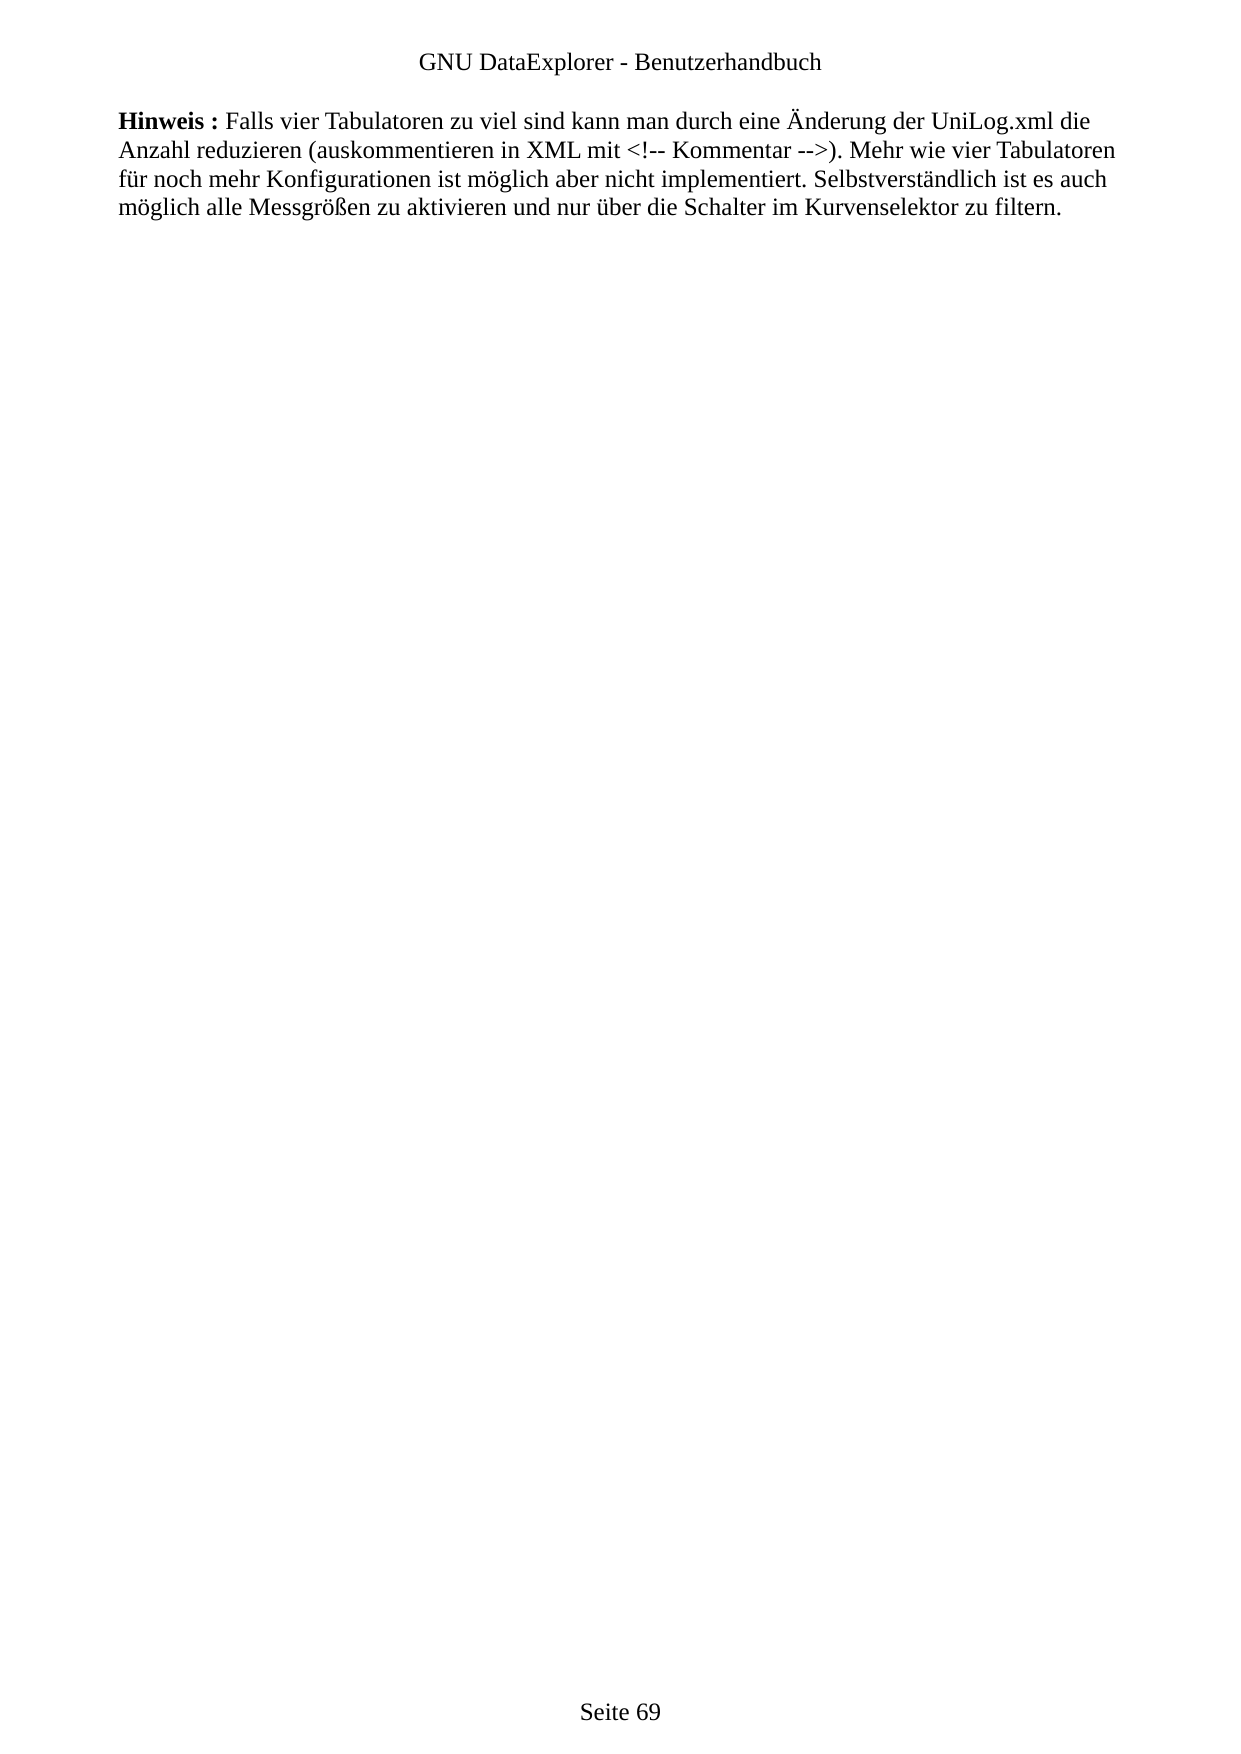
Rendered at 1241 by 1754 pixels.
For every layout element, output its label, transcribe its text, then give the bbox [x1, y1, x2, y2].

text Hinweis : Falls vier Tabulatoren zu viel sind kann man durch eine Änderung der UniLog.xml die Anzahl reduzieren (auskommentieren in XML mit <!-- Kommentar -->). Mehr wie vier Tabulatoren für noch mehr Konfigurationen ist möglich aber nicht implementiert. Selbstverständlich ist es auch möglich alle Messgrößen zu aktivieren und nur über die Schalter im Kurvenselektor zu filtern. [118, 106, 1122, 221]
